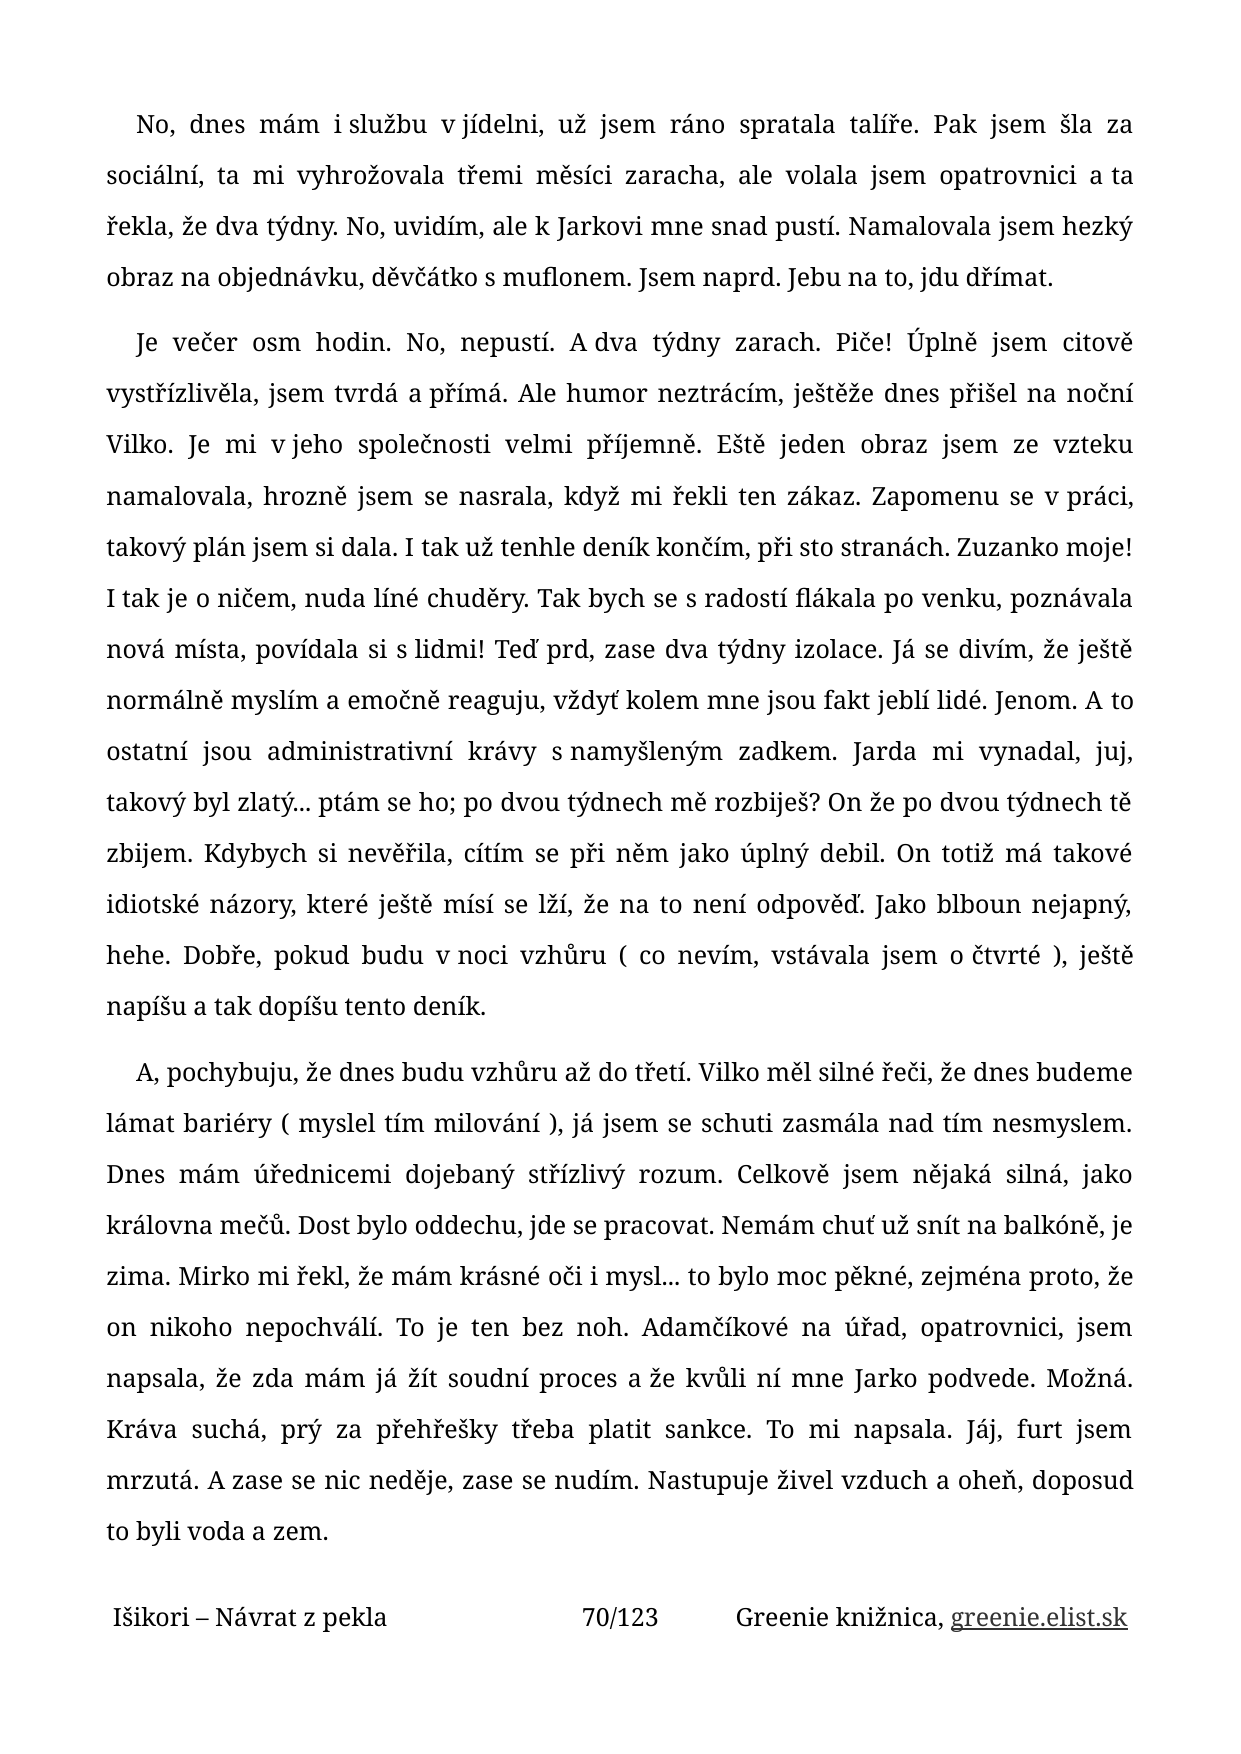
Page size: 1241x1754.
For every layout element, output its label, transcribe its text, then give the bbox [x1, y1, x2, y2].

text Je večer osm hodin. No, nepustí. A dva týdny zarach. Piče! Úplně jsem citově vystřízlivěla, jsem tvrdá a přímá. Ale humor neztrácím, ještěže dnes přišel na noční Vilko. Je mi v jeho společnosti velmi příjemně. Eště jeden obraz jsem ze vzteku namalovala, hrozně jsem se nasrala, když mi řekli ten zákaz. Zapomenu se v práci, takový plán jsem si dala. I tak už tenhle deník končím, při sto stranách. Zuzanko moje! I tak je o ničem, nuda líné chuděry. Tak bych se s radostí flákala po venku, poznávala nová místa, povídala si s lidmi! Teď prd, zase dva týdny izolace. Já se divím, že ještě normálně myslím a emočně reaguju, vždyť kolem mne jsou fakt jeblí lidé. Jenom. A to ostatní jsou administrativní krávy s namyšleným zadkem. Jarda mi vynadal, juj, takový byl zlatý... ptám se ho; po dvou týdnech mě rozbiješ? On že po dvou týdnech tě zbijem. Kdybych si nevěřila, cítím se při něm jako úplný debil. On totiž má takové idiotské názory, které ještě mísí se lží, že na to není odpověď. Jako blboun nejapný, hehe. Dobře, pokud budu v noci vzhůru ( co nevím, vstávala jsem o čtvrté ), ještě napíšu a tak dopíšu tento deník. [106, 325, 1134, 1023]
text A, pochybuju, že dnes budu vzhůru až do třetí. Vilko měl silné řeči, že dnes budeme lámat bariéry ( myslel tím milování ), já jsem se schuti zasmála nad tím nesmyslem. Dnes mám úřednicemi dojebaný střízlivý rozum. Celkově jsem nějaká silná, jako královna mečů. Dost bylo oddechu, jde se pracovat. Nemám chuť už snít na balkóně, je zima. Mirko mi řekl, že mám krásné oči i mysl... to bylo moc pěkné, zejména proto, že on nikoho nepochválí. To je ten bez noh. Adamčíkové na úřad, opatrovnici, jsem napsala, že zda mám já žít soudní proces a že kvůli ní mne Jarko podvede. Možná. Kráva suchá, prý za přehřešky třeba platit sankce. To mi napsala. Jáj, furt jsem mrzutá. A zase se nic neděje, zase se nudím. Nastupuje živel vzduch a oheň, doposud to byli voda a zem. [106, 1054, 1134, 1548]
text No, dnes mám i službu v jídelni, už jsem ráno spratala talíře. Pak jsem šla za sociální, ta mi vyhrožovala třemi měsíci zaracha, ale volala jsem opatrovnici a ta řekla, že dva týdny. No, uvidím, ale k Jarkovi mne snad pustí. Namalovala jsem hezký obraz na objednávku, děvčátko s muflonem. Jsem naprd. Jebu na to, jdu dřímat. [106, 106, 1134, 293]
